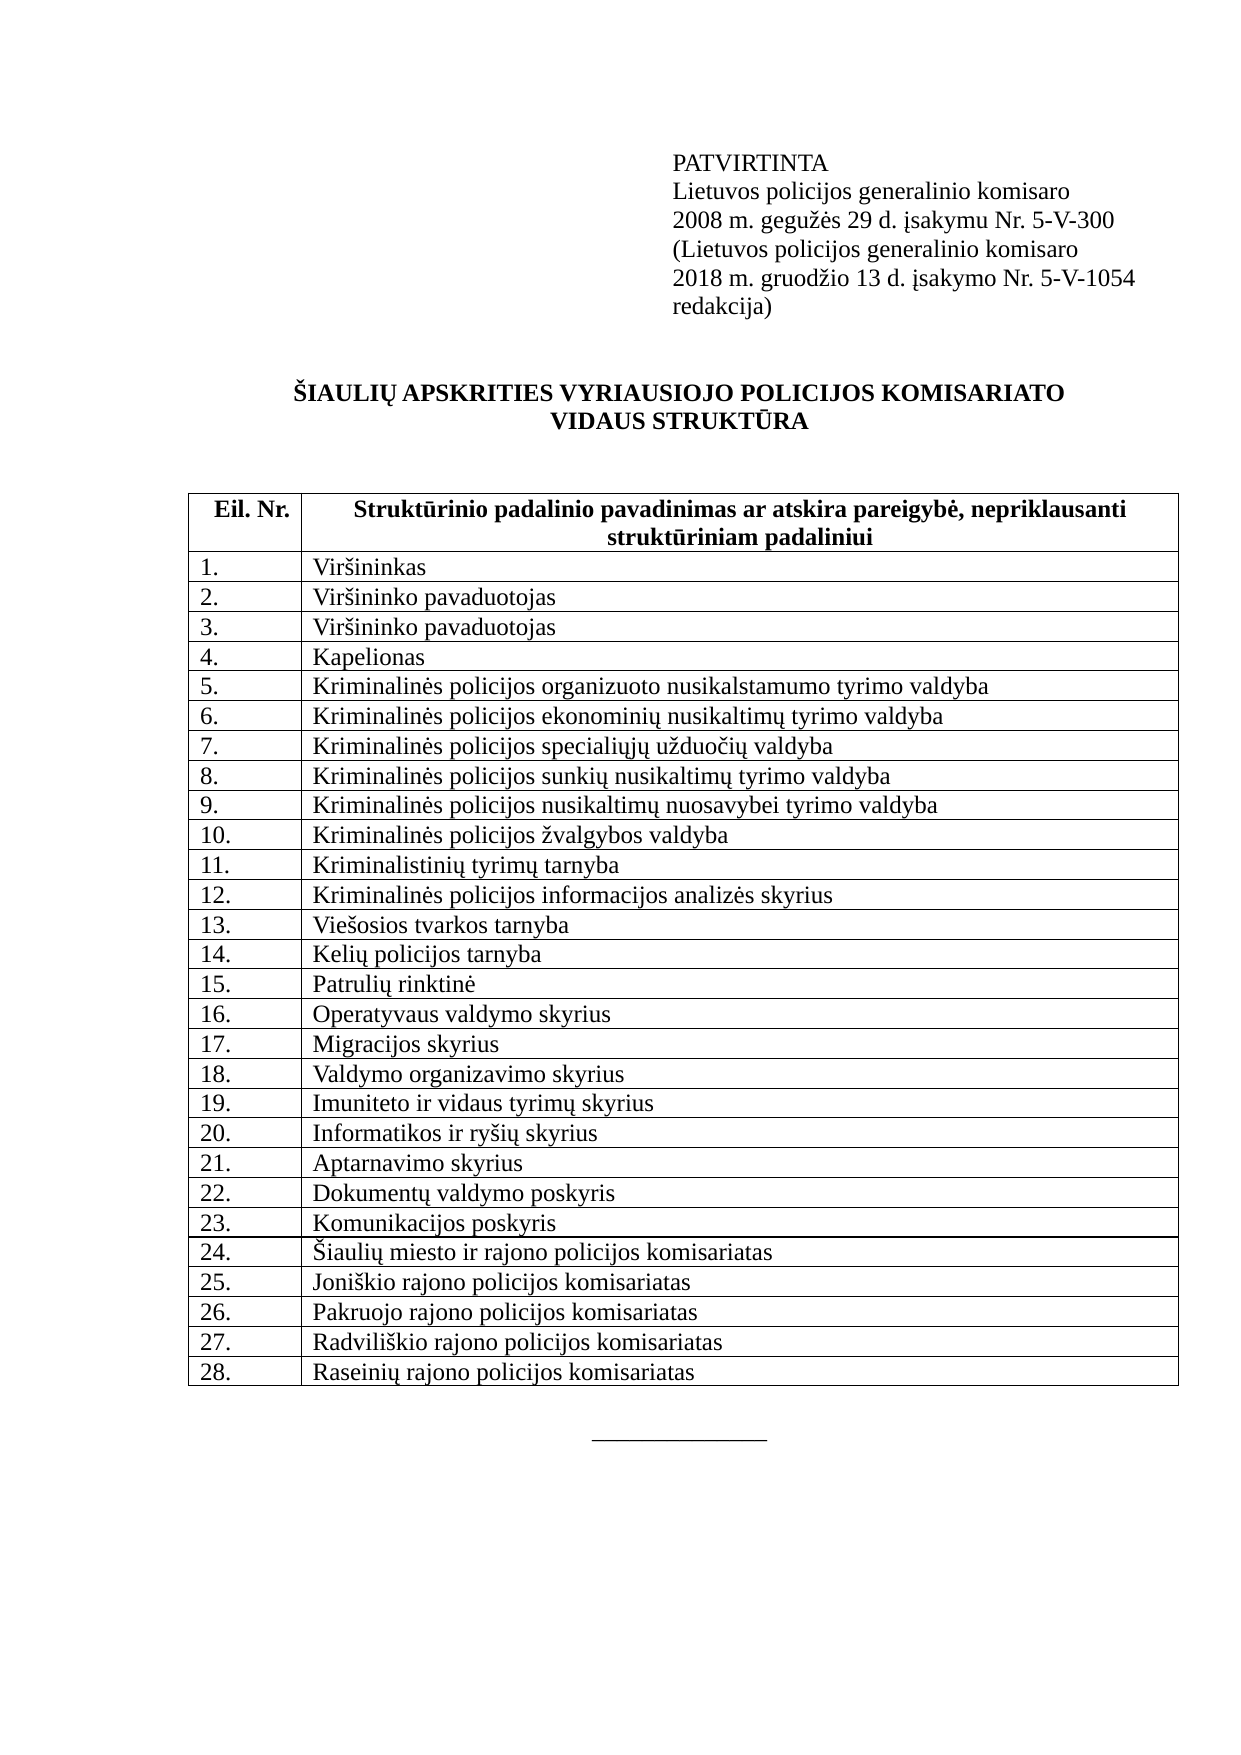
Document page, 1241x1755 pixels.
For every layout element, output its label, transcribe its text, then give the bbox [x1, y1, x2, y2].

text redakcija) [672, 291, 1181, 320]
table_cell 25. [189, 1267, 301, 1296]
text VIDAUS STRUKTŪRA [177, 406, 1181, 435]
table_cell Viešosios tvarkos tarnyba [302, 910, 1178, 938]
table_cell 9. [189, 791, 301, 819]
table_cell 23. [189, 1208, 301, 1236]
table_cell Kriminalinės policijos nusikaltimų nuosavybei tyrimo valdyba [302, 791, 1178, 819]
table_cell 27. [189, 1327, 301, 1356]
text 2008 m. gegužės 29 d. įsakymu Nr. 5-V-300 [672, 205, 1181, 234]
table_cell Migracijos skyrius [302, 1029, 1178, 1058]
table_cell 16. [189, 999, 301, 1028]
table_cell 18. [189, 1059, 301, 1087]
table_cell Komunikacijos poskyris [302, 1208, 1178, 1236]
table_cell 21. [189, 1148, 301, 1177]
table_cell Kriminalistinių tyrimų tarnyba [302, 850, 1178, 879]
table_cell Viršininko pavaduotojas [302, 582, 1178, 611]
table_cell Dokumentų valdymo poskyris [302, 1178, 1178, 1207]
text ______________ [177, 1415, 1181, 1444]
table_cell 13. [189, 910, 301, 938]
table_cell Aptarnavimo skyrius [302, 1148, 1178, 1177]
table_cell Informatikos ir ryšių skyrius [302, 1118, 1178, 1147]
table_cell Kriminalinės policijos ekonominių nusikaltimų tyrimo valdyba [302, 701, 1178, 730]
table_cell Pakruojo rajono policijos komisariatas [302, 1297, 1178, 1326]
table_cell 6. [189, 701, 301, 730]
text ŠIAULIŲ APSKRITIES VYRIAUSIOJO POLICIJOS KOMISARIATO [177, 378, 1181, 406]
table_cell Kapelionas [302, 642, 1178, 670]
table_cell 12. [189, 880, 301, 909]
table_cell 22. [189, 1178, 301, 1207]
table_header Eil. Nr. [189, 494, 301, 551]
text (Lietuvos policijos generalinio komisaro [672, 234, 1181, 263]
table_cell Imuniteto ir vidaus tyrimų skyrius [302, 1089, 1178, 1117]
table_cell 7. [189, 731, 301, 760]
table_cell 19. [189, 1089, 301, 1117]
table_cell 11. [189, 850, 301, 879]
text PATVIRTINTA [672, 148, 1181, 176]
table_cell Kelių policijos tarnyba [302, 940, 1178, 968]
table_cell Kriminalinės policijos žvalgybos valdyba [302, 820, 1178, 849]
table_cell Šiaulių miesto ir rajono policijos komisariatas [302, 1238, 1178, 1266]
table_cell Operatyvaus valdymo skyrius [302, 999, 1178, 1028]
table_cell Valdymo organizavimo skyrius [302, 1059, 1178, 1087]
table_cell 10. [189, 820, 301, 849]
text 2018 m. gruodžio 13 d. įsakymo Nr. 5-V-1054 [672, 263, 1181, 291]
table_cell 20. [189, 1118, 301, 1147]
table_cell 17. [189, 1029, 301, 1058]
table_cell Radviliškio rajono policijos komisariatas [302, 1327, 1178, 1356]
table_cell Raseinių rajono policijos komisariatas [302, 1357, 1178, 1385]
table_cell 4. [189, 642, 301, 670]
table_cell 2. [189, 582, 301, 611]
table_cell 1. [189, 552, 301, 581]
table_cell 28. [189, 1357, 301, 1385]
table_cell 26. [189, 1297, 301, 1326]
text Lietuvos policijos generalinio komisaro [672, 176, 1181, 205]
table_cell 5. [189, 671, 301, 700]
table_cell Joniškio rajono policijos komisariatas [302, 1267, 1178, 1296]
table_cell Kriminalinės policijos specialiųjų užduočių valdyba [302, 731, 1178, 760]
table_cell 24. [189, 1238, 301, 1266]
table_cell Kriminalinės policijos informacijos analizės skyrius [302, 880, 1178, 909]
table_cell 8. [189, 761, 301, 789]
table_cell Patrulių rinktinė [302, 969, 1178, 998]
table_cell Kriminalinės policijos organizuoto nusikalstamumo tyrimo valdyba [302, 671, 1178, 700]
table_cell Kriminalinės policijos sunkių nusikaltimų tyrimo valdyba [302, 761, 1178, 789]
table_cell Viršininkas [302, 552, 1178, 581]
table_cell 15. [189, 969, 301, 998]
table_cell 3. [189, 612, 301, 641]
table_cell 14. [189, 940, 301, 968]
table_header Struktūrinio padalinio pavadinimas ar atskira pareigybė, nepriklausanti struktūriniam padaliniui [302, 494, 1178, 551]
table_cell Viršininko pavaduotojas [302, 612, 1178, 641]
